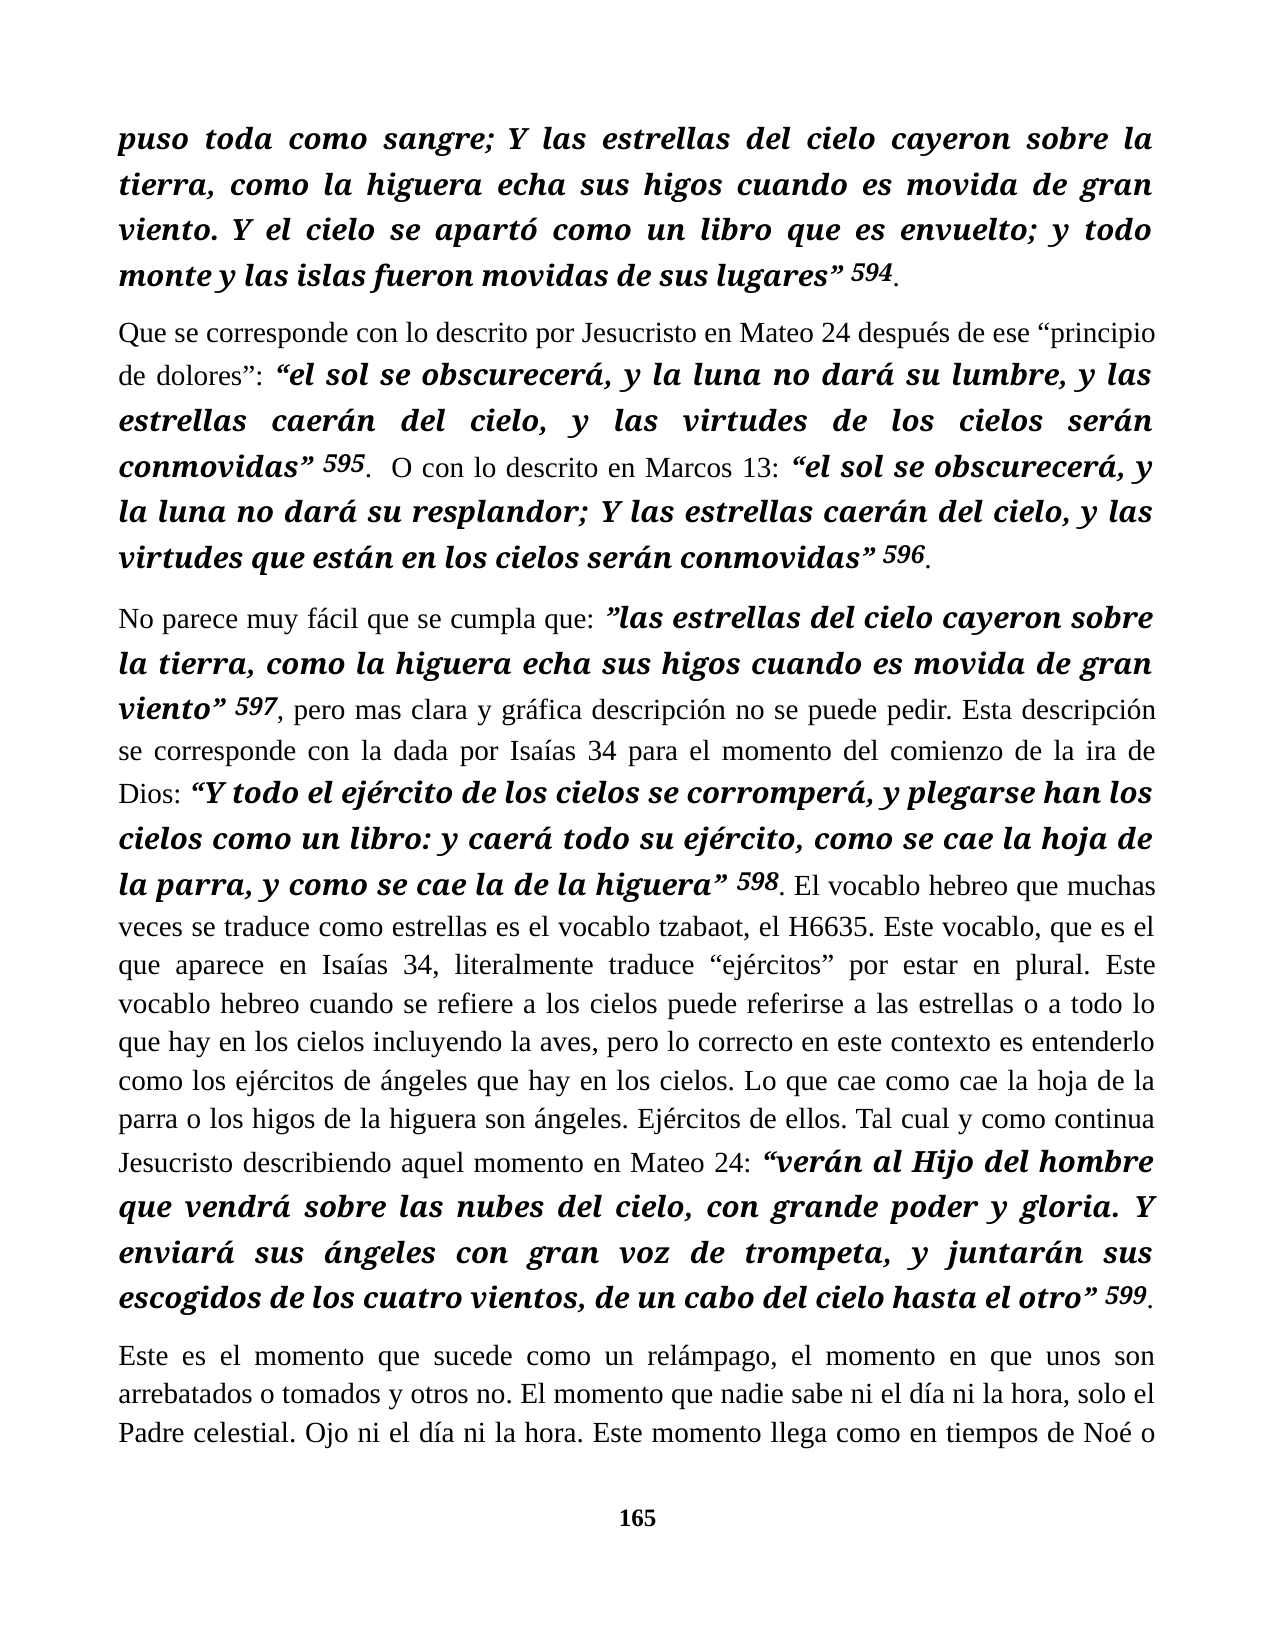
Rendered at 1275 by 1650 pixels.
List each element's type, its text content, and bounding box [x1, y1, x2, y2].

text No parece muy fácil que se cumpla que: ”las estrellas del cielo cayeron sobre la tierra, como la higuera echa sus higos cuando es movida de gran viento” , pero mas clara y gráfica descripción no se puede pedir. Esta descripción se corresponde con la dada por Isaías 34 para el momento del comienzo de la ira de Dios: “Y todo el ejército de los cielos se corromperá, y plegarse han los cielos como un libro: y caerá todo su ejército, como se cae la hoja de la parra, y como se cae la de la higuera” . El vocablo hebreo que muchas veces se traduce como estrellas es el vocablo tzabaot, el H6635. Este vocablo, que es el que aparece en Isaías 34, literalmente traduce “ejércitos” por estar en plural. Este vocablo hebreo cuando se refiere a los cielos puede referirse a las estrellas o a todo lo que hay en los cielos incluyendo la aves, pero lo correcto en este contexto es entenderlo como los ejércitos de ángeles que hay en los cielos. Lo que cae como cae la hoja de la parra o los higos de la higuera son ángeles. Ejércitos de ellos. Tal cual y como continua Jesucristo describiendo aquel momento en Mateo 24: “verán al Hijo del hombre que vendrá sobre las nubes del cielo, con grande poder y gloria. Y enviará sus ángeles con gran voz de trompeta, y juntarán sus escogidos de los cuatro vientos, de un cabo del cielo hasta el otro” . [118, 597, 1157, 1317]
text puso toda como sangre; Y las estrellas del cielo cayeron sobre la tierra, como la higuera echa sus higos cuando es movida de gran viento. Y el cielo se apartó como un libro que es envuelto; y todo monte y las islas fueron movidas de sus lugares” . [118, 118, 1157, 295]
text Este es el momento que sucede como un relámpago, el momento en que unos son arrebatados o tomados y otros no. El momento que nadie sabe ni el día ni la hora, solo el Padre celestial. Ojo ni el día ni la hora. Este momento llega como en tiempos de Noé o [118, 1338, 1157, 1449]
text Que se corresponde con lo descrito por Jesucristo en Mateo 24 después de ese “principio de dolores”: “el sol se obscurecerá, y la luna no dará su lumbre, y las estrellas caerán del cielo, y las virtudes de los cielos serán conmovidas” . O con lo descrito en Marcos 13: “el sol se obscurecerá, y la luna no dará su resplandor; Y las estrellas caerán del cielo, y las virtudes que están en los cielos serán conmovidas” . [118, 315, 1157, 577]
